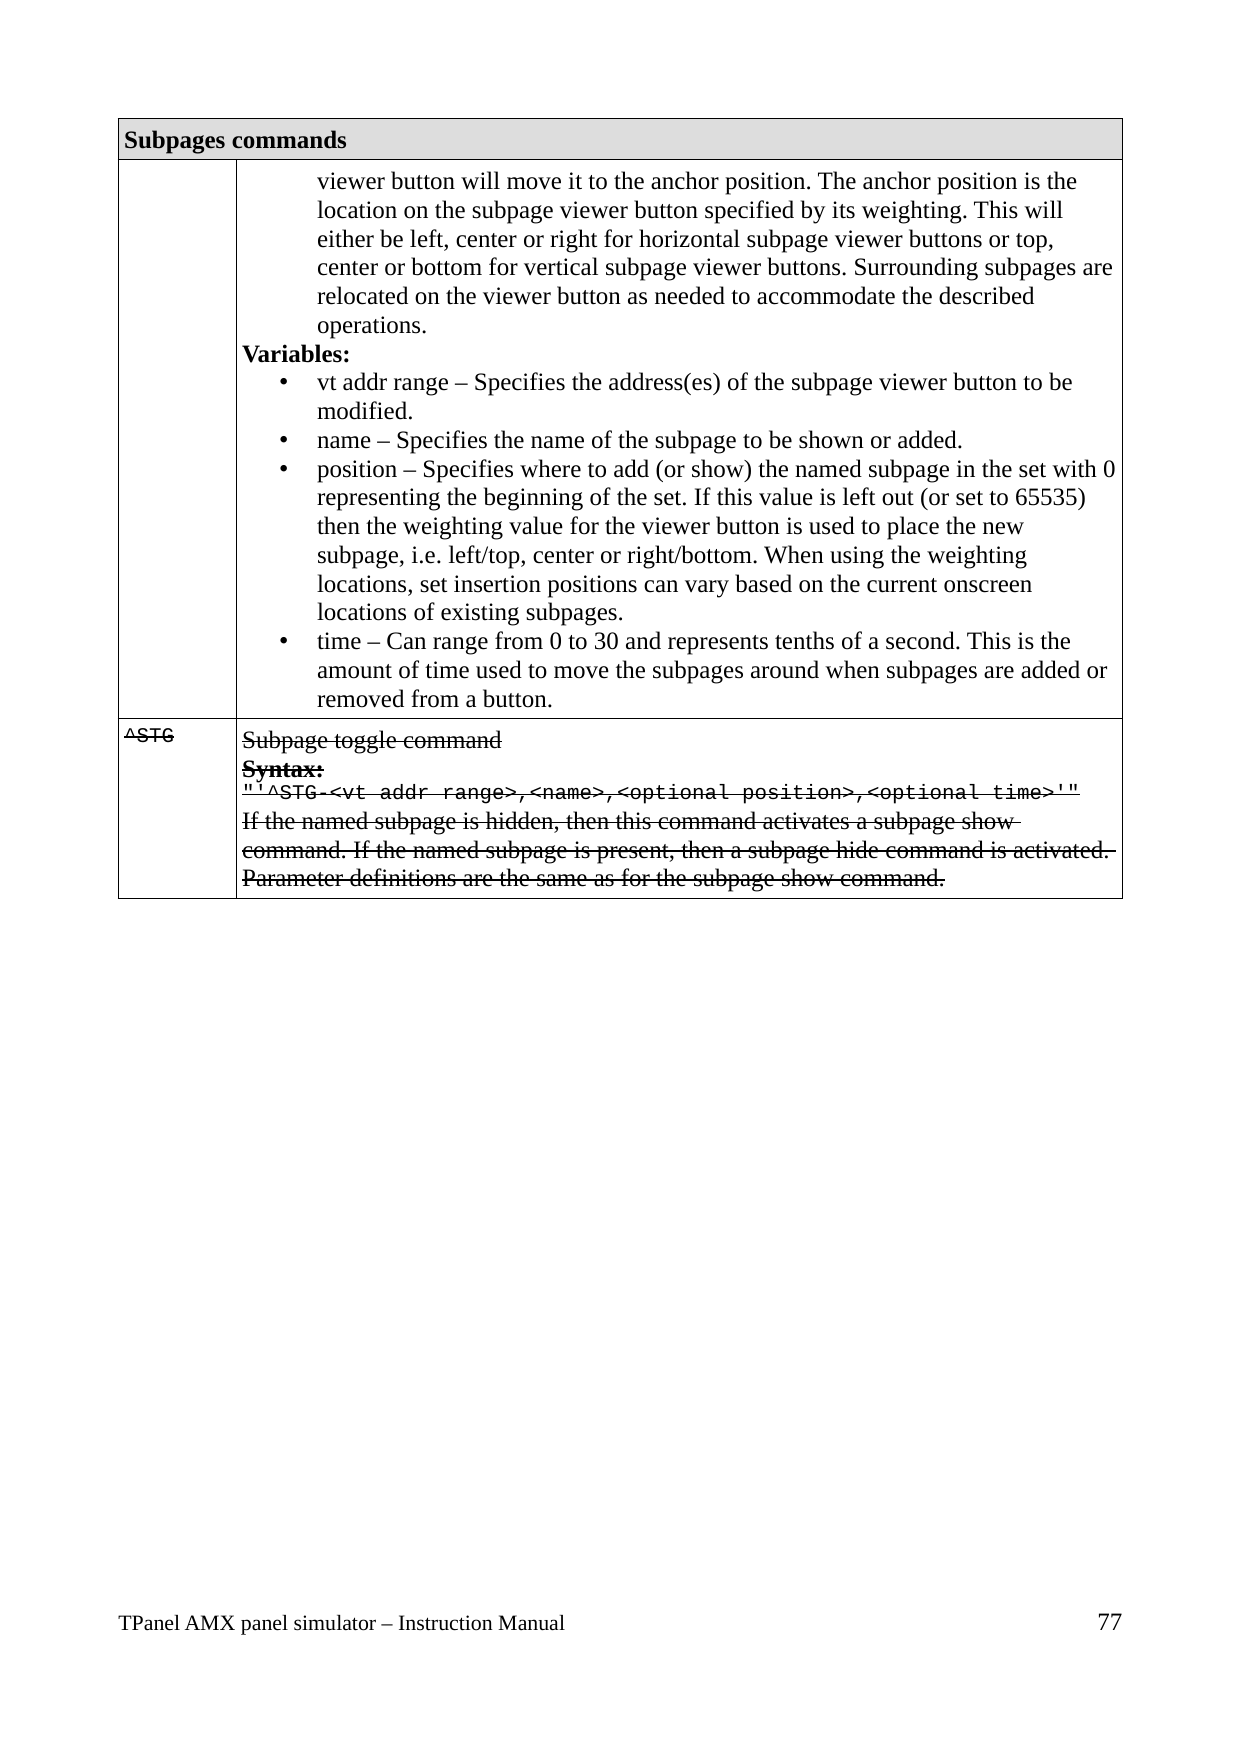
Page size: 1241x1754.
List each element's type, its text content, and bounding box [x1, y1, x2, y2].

table_cell [119, 160, 236, 718]
table_cell ^STG [119, 719, 236, 898]
table_cell viewer button will move it to the anchor position. The anchor position is the location on the subpage viewer button specified by its weighting. This will either be left, center or right for horizontal subpage viewer buttons or top, center or bottom for vertical subpage viewer buttons. Surrounding subpages are relocated on the viewer button as needed to accommodate the described operations. Variables: vt addr range – Specifies the address(es) of the subpage viewer button to be modified. name – Specifies the name of the subpage to be shown or added. position – Specifies where to add (or show) the named subpage in the set with 0 representing the beginning of the set. If this value is left out (or set to 65535) then the weighting value for the viewer button is used to place the new subpage, i.e. left/top, center or right/bottom. When using the weighting locations, set insertion positions can vary based on the current onscreen locations of existing subpages. time – Can range from 0 to 30 and represents tenths of a second. This is the amount of time used to move the subpages around when subpages are added or removed from a button. [237, 160, 1122, 718]
table_header Subpages commands [119, 119, 1122, 159]
table_cell Subpage toggle command Syntax: "'^STG-<vt addr range>,<name>,<optional position>,<optional time>'" If the named subpage is hidden, then this command activates a subpage show command. If the named subpage is present, then a subpage hide command is activated. Parameter definitions are the same as for the subpage show command. [237, 719, 1122, 898]
